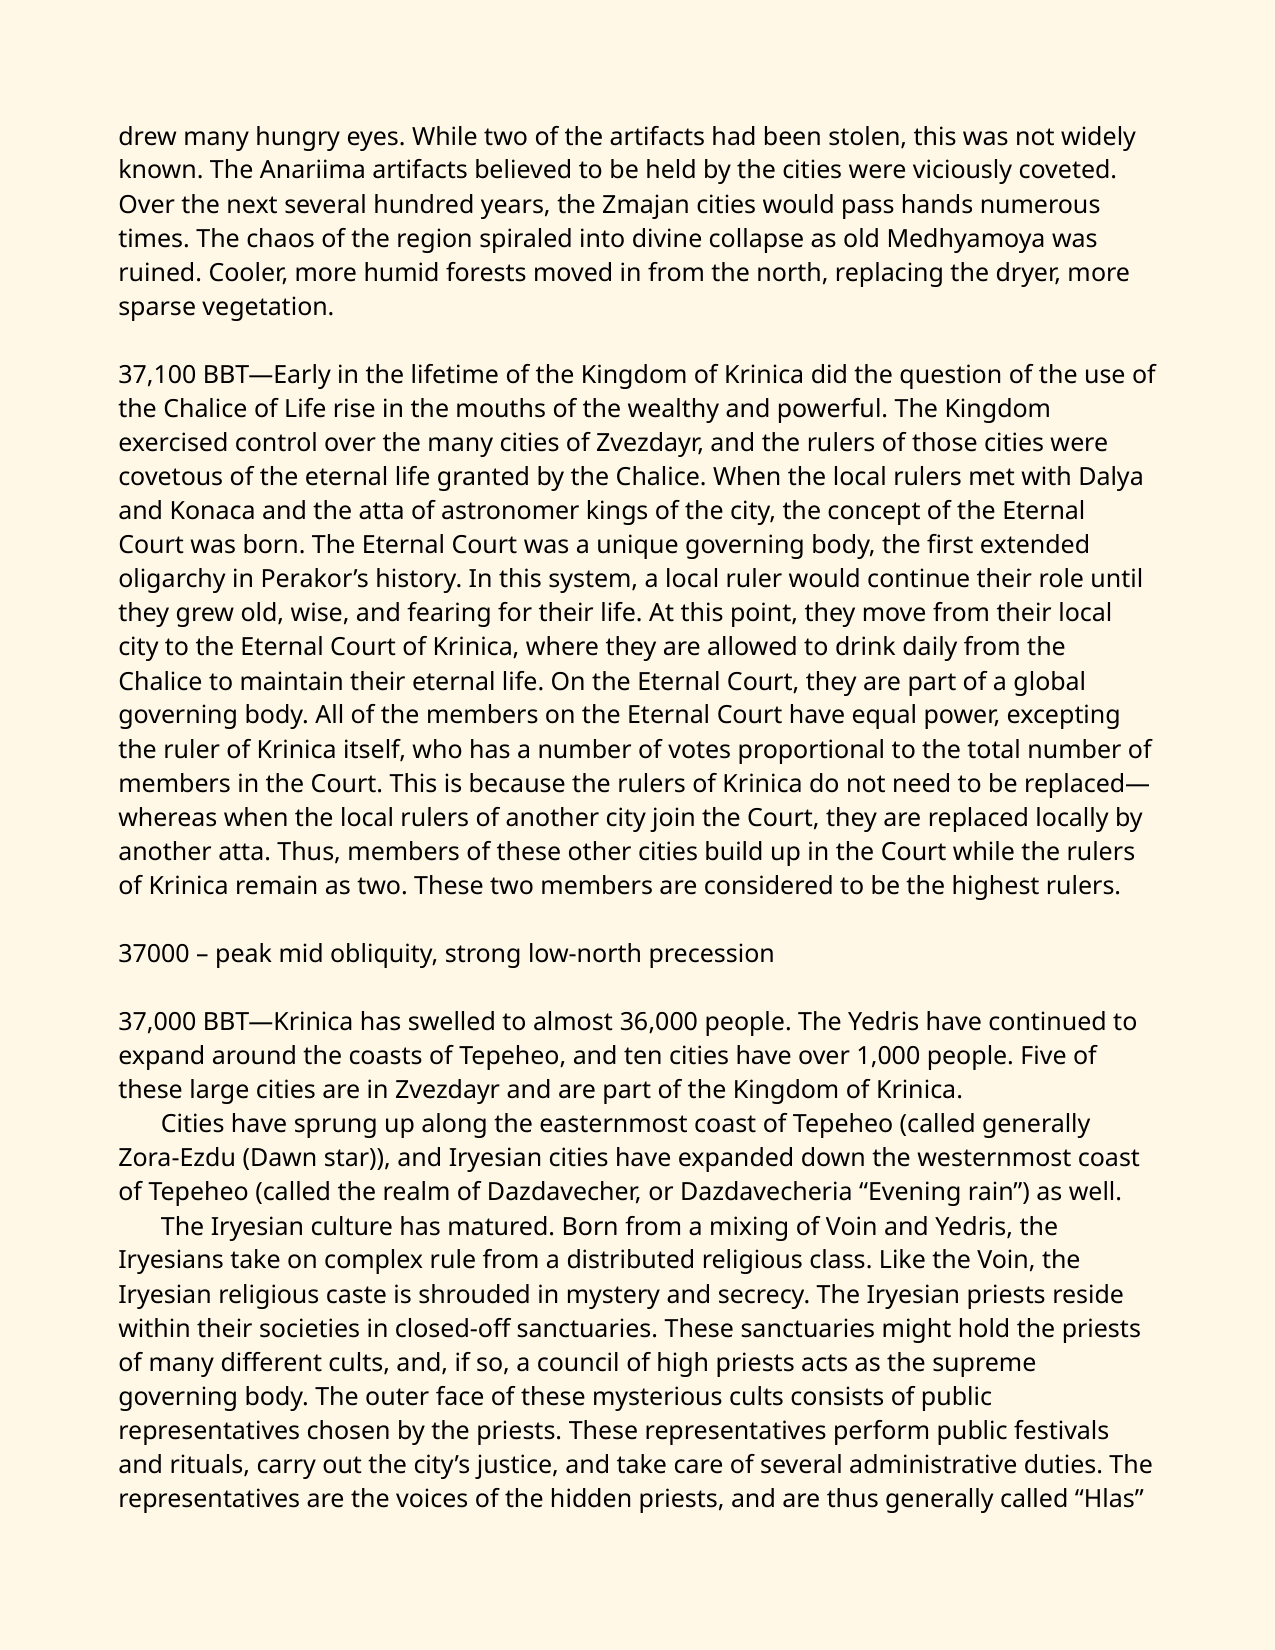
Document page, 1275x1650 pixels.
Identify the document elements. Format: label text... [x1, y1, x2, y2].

text drew many hungry eyes. While two of the artifacts had been stolen, this was not widely known. The Anariima artifacts believed to be held by the cities were viciously coveted. Over the next several hundred years, the Zmajan cities would pass hands numerous times. The chaos of the region spiraled into divine collapse as old Medhyamoya was ruined. Cooler, more humid forests moved in from the north, replacing the dryer, more sparse vegetation. [118, 118, 1157, 322]
text Cities have sprung up along the easternmost coast of Tepeheo (called generally Zora-Ezdu (Dawn star)), and Iryesian cities have expanded down the westernmost coast of Tepeheo (called the realm of Dazdavecher, or Dazdavecheria “Evening rain”) as well. [118, 1106, 1157, 1208]
text 37,100 BBT—Early in the lifetime of the Kingdom of Krinica did the question of the use of the Chalice of Life rise in the mouths of the wealthy and powerful. The Kingdom exercised control over the many cities of Zvezdayr, and the rulers of those cities were covetous of the eternal life granted by the Chalice. When the local rulers met with Dalya and Konaca and the atta of astronomer kings of the city, the concept of the Eternal Court was born. The Eternal Court was a unique governing body, the first extended oligarchy in Perakor’s history. In this system, a local ruler would continue their role until they grew old, wise, and fearing for their life. At this point, they move from their local city to the Eternal Court of Krinica, where they are allowed to drink daily from the Chalice to maintain their eternal life. On the Eternal Court, they are part of a global governing body. All of the members on the Eternal Court have equal power, excepting the ruler of Krinica itself, who has a number of votes proportional to the total number of members in the Court. This is because the rulers of Krinica do not need to be replaced—whereas when the local rulers of another city join the Court, they are replaced locally by another atta. Thus, members of these other cities build up in the Court while the rulers of Krinica remain as two. These two members are considered to be the highest rulers. [118, 357, 1157, 902]
text 37,000 BBT—Krinica has swelled to almost 36,000 people. The Yedris have continued to expand around the coasts of Tepeheo, and ten cities have over 1,000 people. Five of these large cities are in Zvezdayr and are part of the Kingdom of Krinica. [118, 1004, 1157, 1106]
text 37000 – peak mid obliquity, strong low-north precession [118, 936, 1157, 970]
text The Iryesian culture has matured. Born from a mixing of Voin and Yedris, the Iryesians take on complex rule from a distributed religious class. Like the Voin, the Iryesian religious caste is shrouded in mystery and secrecy. The Iryesian priests reside within their societies in closed-off sanctuaries. These sanctuaries might hold the priests of many different cults, and, if so, a council of high priests acts as the supreme governing body. The outer face of these mysterious cults consists of public representatives chosen by the priests. These representatives perform public festivals and rituals, carry out the city’s justice, and take care of several administrative duties. The representatives are the voices of the hidden priests, and are thus generally called “Hlas” [118, 1208, 1157, 1515]
